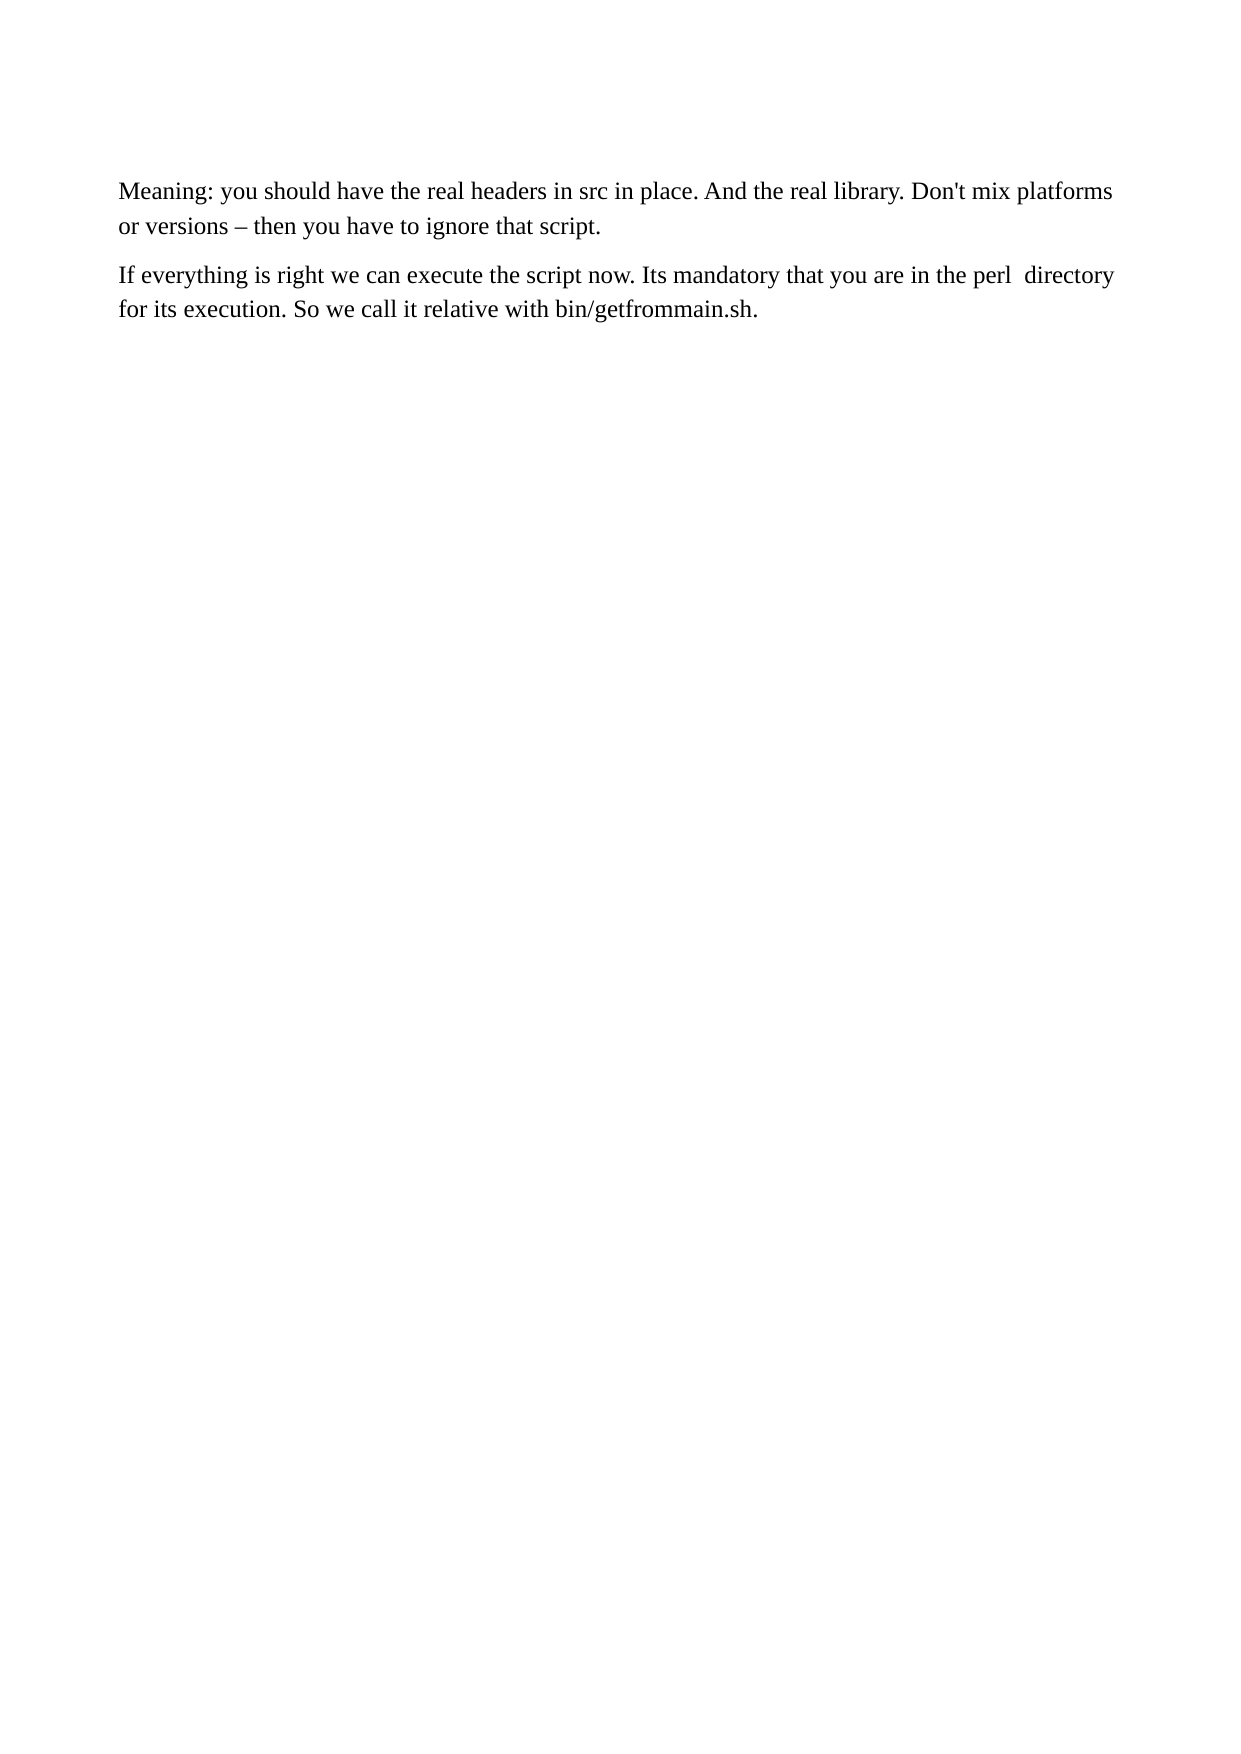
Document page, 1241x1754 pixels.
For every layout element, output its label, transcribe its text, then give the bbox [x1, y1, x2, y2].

text Meaning: you should have the real headers in src in place. And the real library. Don't mix platforms or versions – then you have to ignore that script. [118, 176, 1122, 239]
text If everything is right we can execute the script now. Its mandatory that you are in the perl directory for its execution. So we call it relative with bin/getfrommain.sh. [118, 260, 1122, 323]
